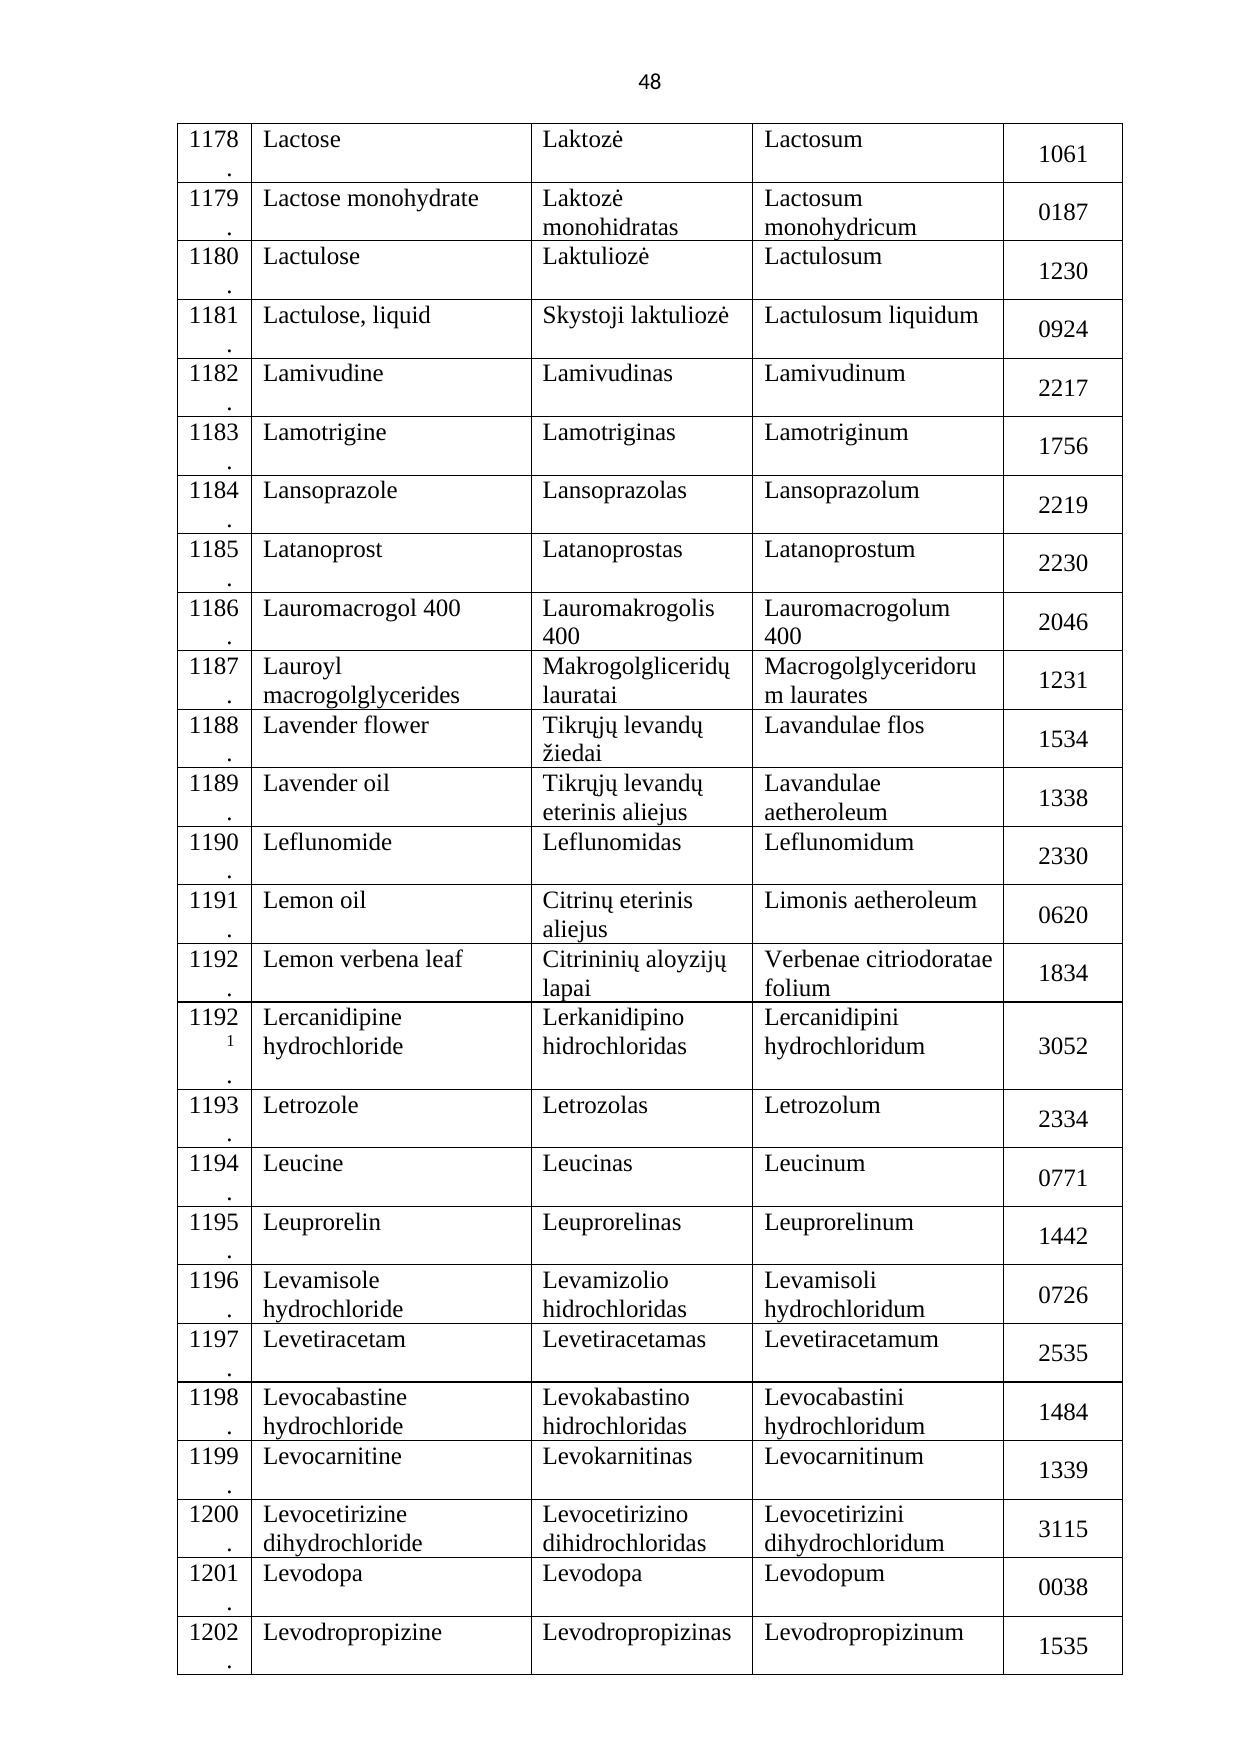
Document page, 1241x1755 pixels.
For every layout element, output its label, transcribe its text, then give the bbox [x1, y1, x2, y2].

table_cell Leflunomidum [753, 827, 1003, 884]
table_cell 2046 [1004, 593, 1122, 650]
table_cell 2217 [1004, 359, 1122, 416]
table_cell 1184. [178, 476, 251, 533]
table_cell 1181. [178, 300, 251, 357]
table_cell Lansoprazolas [532, 476, 752, 533]
table_cell 1196. [178, 1265, 251, 1323]
table_cell Levamisoli hydrochloridum [753, 1265, 1003, 1323]
table_cell 1197. [178, 1324, 251, 1381]
table_cell 2230 [1004, 534, 1122, 592]
table_cell Levetiracetam [252, 1324, 531, 1381]
table_cell 1182. [178, 359, 251, 416]
table_cell 1201. [178, 1558, 251, 1616]
table_cell 1442 [1004, 1207, 1122, 1264]
table_cell Levamisole hydrochloride [252, 1265, 531, 1323]
table_cell Lactulosum liquidum [753, 300, 1003, 357]
table_cell Lavandulae aetheroleum [753, 768, 1003, 826]
table_cell Citrininių aloyzijų lapai [532, 944, 752, 1001]
table_cell Lemon verbena leaf [252, 944, 531, 1001]
table_cell Levocetirizini dihydrochloridum [753, 1500, 1003, 1557]
table_cell 0038 [1004, 1558, 1122, 1616]
table_cell Tikrųjų levandų eterinis aliejus [532, 768, 752, 826]
table_cell Lactose monohydrate [252, 183, 531, 240]
table_cell Levocabastini hydrochloridum [753, 1383, 1003, 1440]
table_cell Tikrųjų levandų žiedai [532, 710, 752, 767]
table_cell 0726 [1004, 1265, 1122, 1323]
table_cell Skystoji laktuliozė [532, 300, 752, 357]
table_cell Laktuliozė [532, 241, 752, 299]
table_cell Lauromacrogol 400 [252, 593, 531, 650]
table_cell Levocarnitinum [753, 1441, 1003, 1498]
table_cell 1186. [178, 593, 251, 650]
table_cell Leuprorelin [252, 1207, 531, 1264]
table_cell Lavandulae flos [753, 710, 1003, 767]
table_cell Levetiracetamas [532, 1324, 752, 1381]
table_cell Lerkanidipino hidrochloridas [532, 1003, 752, 1089]
table_cell Latanoprostas [532, 534, 752, 592]
table_cell Levocetirizino dihidrochloridas [532, 1500, 752, 1557]
table_cell 3115 [1004, 1500, 1122, 1557]
table_cell Leflunomide [252, 827, 531, 884]
table_cell Lemon oil [252, 885, 531, 943]
table_cell Laktozė monohidratas [532, 183, 752, 240]
table_cell Lamivudinum [753, 359, 1003, 416]
table_cell 1191. [178, 885, 251, 943]
table_cell 0924 [1004, 300, 1122, 357]
table_cell 0771 [1004, 1148, 1122, 1206]
table_cell Latanoprost [252, 534, 531, 592]
table_cell Levodopa [532, 1558, 752, 1616]
table_cell Lactulosum [753, 241, 1003, 299]
table_cell Lactulose, liquid [252, 300, 531, 357]
table_cell 1195. [178, 1207, 251, 1264]
table_cell Levokarnitinas [532, 1441, 752, 1498]
table_cell 1193. [178, 1090, 251, 1147]
table_cell Levodropropizinum [753, 1617, 1003, 1674]
table_cell 1180. [178, 241, 251, 299]
table_cell 1535 [1004, 1617, 1122, 1674]
table_cell Lamivudinas [532, 359, 752, 416]
table_cell 1484 [1004, 1383, 1122, 1440]
table_cell Lauromakrogolis 400 [532, 593, 752, 650]
table_cell 0620 [1004, 885, 1122, 943]
table_cell Levodropropizinas [532, 1617, 752, 1674]
table_cell Levodopum [753, 1558, 1003, 1616]
table_cell 1192. [178, 944, 251, 1001]
table_cell Lercanidipini hydrochloridum [753, 1003, 1003, 1089]
table_cell 2330 [1004, 827, 1122, 884]
table_cell 1230 [1004, 241, 1122, 299]
table_cell Letrozolum [753, 1090, 1003, 1147]
table_cell 2535 [1004, 1324, 1122, 1381]
table_cell 3052 [1004, 1003, 1122, 1089]
table_cell Limonis aetheroleum [753, 885, 1003, 943]
table_cell Laktozė [532, 124, 752, 182]
table_cell 1534 [1004, 710, 1122, 767]
table_cell Leuprorelinas [532, 1207, 752, 1264]
table_cell 1179. [178, 183, 251, 240]
table_cell Leucinas [532, 1148, 752, 1206]
table_cell Lavender oil [252, 768, 531, 826]
table_cell 1178. [178, 124, 251, 182]
table_cell Leuprorelinum [753, 1207, 1003, 1264]
table_cell Verbenae citriodoratae folium [753, 944, 1003, 1001]
table_cell Lansoprazole [252, 476, 531, 533]
table_cell Leflunomidas [532, 827, 752, 884]
table_cell Leucinum [753, 1148, 1003, 1206]
table_cell Levodropropizine [252, 1617, 531, 1674]
table_cell Citrinų eterinis aliejus [532, 885, 752, 943]
table_cell Lansoprazolum [753, 476, 1003, 533]
table_cell 1202. [178, 1617, 251, 1674]
table_cell 1756 [1004, 417, 1122, 474]
table_cell Lamivudine [252, 359, 531, 416]
table_cell Levamizolio hidrochloridas [532, 1265, 752, 1323]
table_cell Makrogolgliceridų lauratai [532, 651, 752, 709]
table_cell Levocabastine hydrochloride [252, 1383, 531, 1440]
table_cell 1834 [1004, 944, 1122, 1001]
table_cell Levocarnitine [252, 1441, 531, 1498]
table_cell Lactulose [252, 241, 531, 299]
table_cell Leucine [252, 1148, 531, 1206]
table_cell Lactosum [753, 124, 1003, 182]
table_cell 1198. [178, 1383, 251, 1440]
table_cell Levocetirizine dihydrochloride [252, 1500, 531, 1557]
table_cell 2334 [1004, 1090, 1122, 1147]
table_cell Levetiracetamum [753, 1324, 1003, 1381]
table_cell 11921. [178, 1003, 251, 1089]
table_cell 1189. [178, 768, 251, 826]
table_cell Lactose [252, 124, 531, 182]
table_cell 0187 [1004, 183, 1122, 240]
table_cell Latanoprostum [753, 534, 1003, 592]
table_cell Lamotriginum [753, 417, 1003, 474]
table_cell Lamotrigine [252, 417, 531, 474]
table_cell Lactosum monohydricum [753, 183, 1003, 240]
table_cell Lercanidipine hydrochloride [252, 1003, 531, 1089]
table_cell 1194. [178, 1148, 251, 1206]
table_cell 1183. [178, 417, 251, 474]
table_cell Letrozole [252, 1090, 531, 1147]
table_cell Lauromacrogolum 400 [753, 593, 1003, 650]
table_cell Levodopa [252, 1558, 531, 1616]
table_cell Levokabastino hidrochloridas [532, 1383, 752, 1440]
table_cell 1199. [178, 1441, 251, 1498]
table_cell 1190. [178, 827, 251, 884]
table_cell 1185. [178, 534, 251, 592]
table_cell Letrozolas [532, 1090, 752, 1147]
table_cell Lauroyl macrogolglycerides [252, 651, 531, 709]
table_cell 1187. [178, 651, 251, 709]
table_cell 2219 [1004, 476, 1122, 533]
table_cell 1188. [178, 710, 251, 767]
table_cell 1338 [1004, 768, 1122, 826]
table_cell 1061 [1004, 124, 1122, 182]
table_cell Lavender flower [252, 710, 531, 767]
table_cell 1339 [1004, 1441, 1122, 1498]
table_cell Macrogolglyceridorum laurates [753, 651, 1003, 709]
table_cell 1200. [178, 1500, 251, 1557]
table_cell Lamotriginas [532, 417, 752, 474]
table_cell 1231 [1004, 651, 1122, 709]
